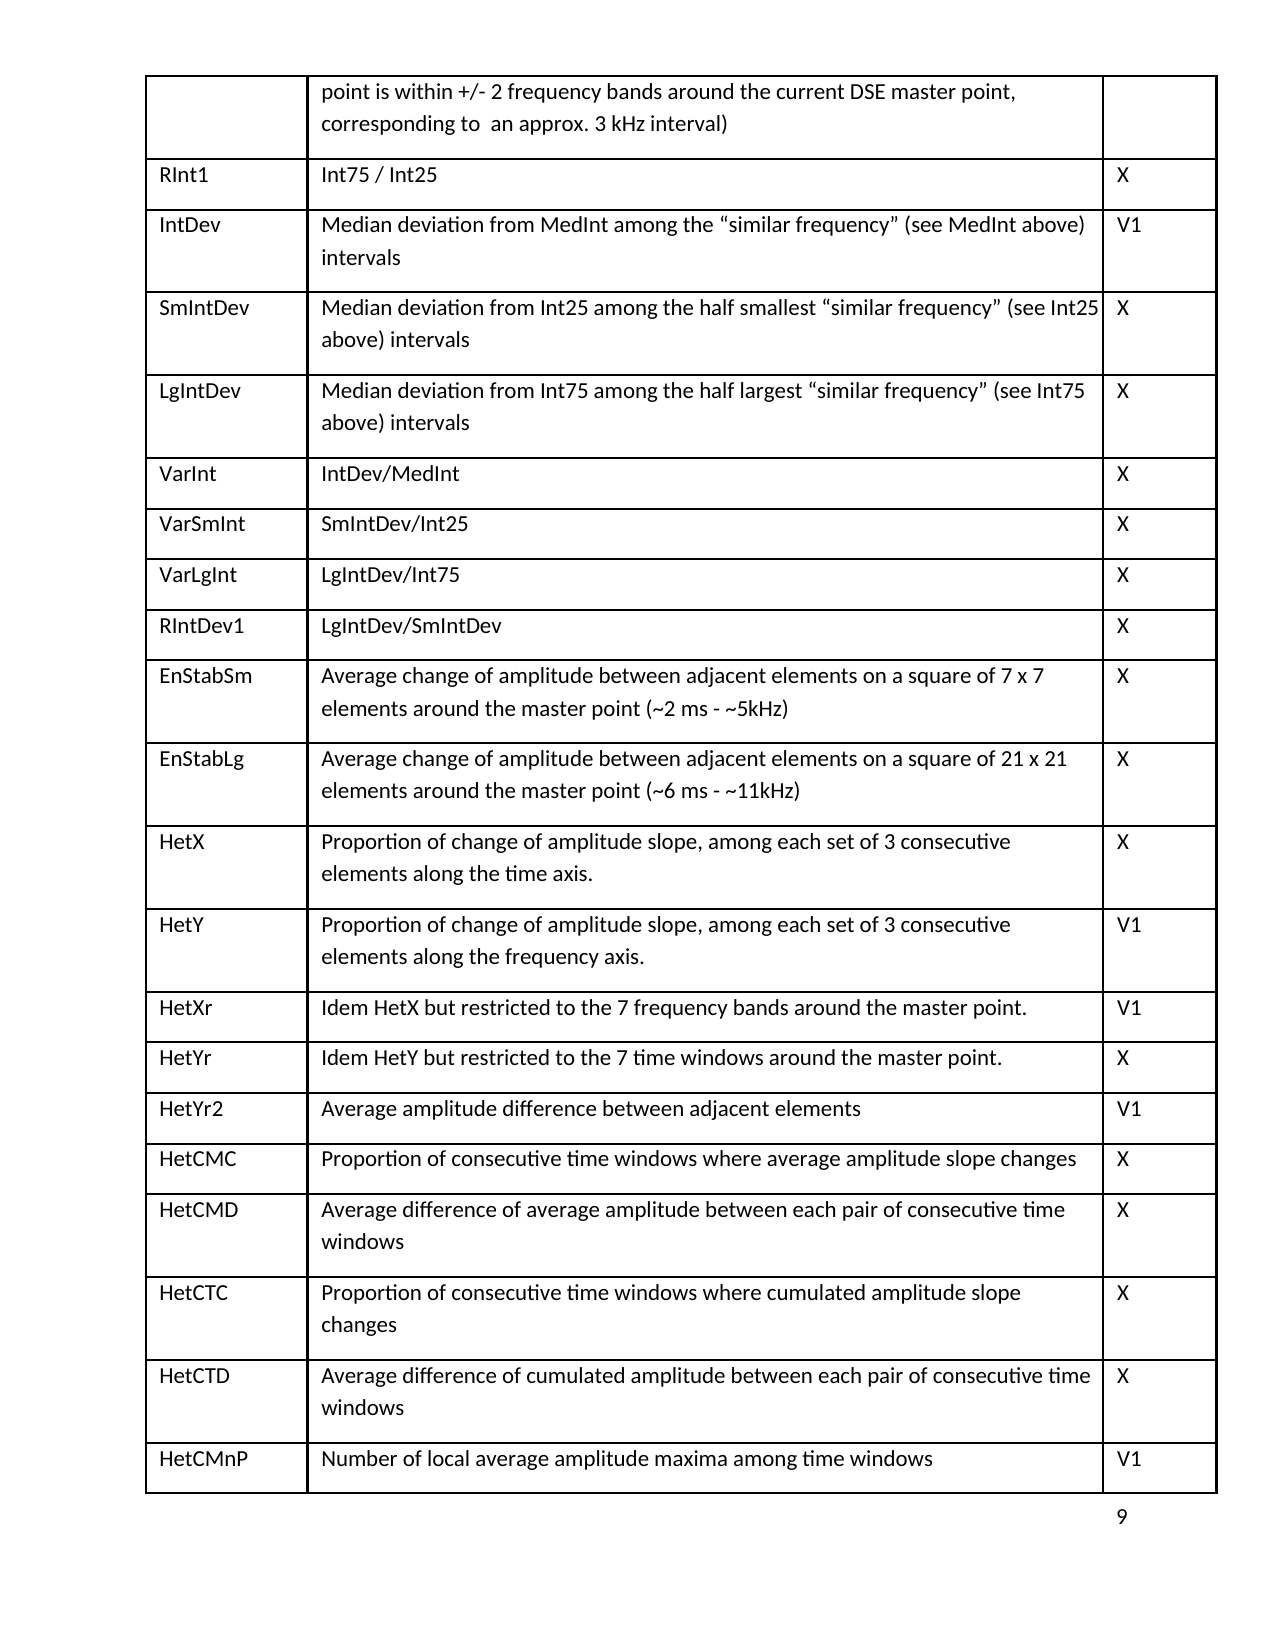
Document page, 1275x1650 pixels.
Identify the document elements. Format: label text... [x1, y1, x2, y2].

table_cell VarInt [147, 459, 306, 507]
table_cell Median deviation from MedInt among the “similar frequency” (see MedInt above) intervals [309, 211, 1102, 291]
table_cell SmIntDev [147, 293, 306, 374]
table_cell X [1104, 1361, 1215, 1442]
table_cell Proportion of change of amplitude slope, among each set of 3 consecutive elements along the time axis. [309, 827, 1102, 908]
table_cell RIntDev1 [147, 611, 306, 659]
table_cell HetCMD [147, 1195, 306, 1276]
table_cell Number of local average amplitude maxima among time windows [309, 1444, 1102, 1492]
table_cell HetY [147, 910, 306, 991]
table_cell Idem HetX but restricted to the 7 frequency bands around the master point. [309, 993, 1102, 1041]
table_cell V1 [1104, 910, 1215, 991]
table_cell Int75 / Int25 [309, 160, 1102, 208]
table_cell VarSmInt [147, 510, 306, 558]
table_cell X [1104, 160, 1215, 208]
table_cell X [1104, 1195, 1215, 1276]
table_cell X [1104, 827, 1215, 908]
table_cell V1 [1104, 1444, 1215, 1492]
table_cell X [1104, 1043, 1215, 1092]
table_cell X [1104, 510, 1215, 558]
table_cell X [1104, 744, 1215, 825]
table_cell X [1104, 661, 1215, 742]
table_cell HetYr [147, 1043, 306, 1092]
table_cell RInt1 [147, 160, 306, 208]
table_cell Median deviation from Int75 among the half largest “similar frequency” (see Int75 above) intervals [309, 376, 1102, 457]
table_cell [147, 77, 306, 158]
table_cell HetCMC [147, 1145, 306, 1193]
table_cell X [1104, 1145, 1215, 1193]
table_cell VarLgInt [147, 560, 306, 609]
table_cell HetCTD [147, 1361, 306, 1442]
table_cell Proportion of consecutive time windows where cumulated amplitude slope changes [309, 1278, 1102, 1359]
table_cell Average amplitude difference between adjacent elements [309, 1094, 1102, 1142]
table_cell Median deviation from Int25 among the half smallest “similar frequency” (see Int25 above) intervals [309, 293, 1102, 374]
table_cell HetX [147, 827, 306, 908]
table_cell [1104, 77, 1215, 158]
table_cell SmIntDev/Int25 [309, 510, 1102, 558]
table_cell Idem HetY but restricted to the 7 time windows around the master point. [309, 1043, 1102, 1092]
table_cell HetCTC [147, 1278, 306, 1359]
table_cell V1 [1104, 211, 1215, 291]
table_cell HetYr2 [147, 1094, 306, 1142]
table_cell EnStabLg [147, 744, 306, 825]
table_cell EnStabSm [147, 661, 306, 742]
table_cell V1 [1104, 993, 1215, 1041]
table_cell IntDev/MedInt [309, 459, 1102, 507]
table_cell X [1104, 560, 1215, 609]
table_cell Proportion of consecutive time windows where average amplitude slope changes [309, 1145, 1102, 1193]
table_cell IntDev [147, 211, 306, 291]
table_cell HetCMnP [147, 1444, 306, 1492]
table_cell X [1104, 611, 1215, 659]
table_cell Average change of amplitude between adjacent elements on a square of 21 x 21 elements around the master point (~6 ms - ~11kHz) [309, 744, 1102, 825]
table_cell point is within +/- 2 frequency bands around the current DSE master point, corresponding to an approx. 3 kHz interval) [309, 77, 1102, 158]
table_cell Average difference of average amplitude between each pair of consecutive time windows [309, 1195, 1102, 1276]
table_cell LgIntDev [147, 376, 306, 457]
table_cell V1 [1104, 1094, 1215, 1142]
table_cell HetXr [147, 993, 306, 1041]
table_cell X [1104, 293, 1215, 374]
table_cell Proportion of change of amplitude slope, among each set of 3 consecutive elements along the frequency axis. [309, 910, 1102, 991]
table_cell LgIntDev/SmIntDev [309, 611, 1102, 659]
table_cell X [1104, 1278, 1215, 1359]
table_cell Average difference of cumulated amplitude between each pair of consecutive time windows [309, 1361, 1102, 1442]
table_cell X [1104, 376, 1215, 457]
table_cell Average change of amplitude between adjacent elements on a square of 7 x 7 elements around the master point (~2 ms - ~5kHz) [309, 661, 1102, 742]
table_cell X [1104, 459, 1215, 507]
table_cell LgIntDev/Int75 [309, 560, 1102, 609]
